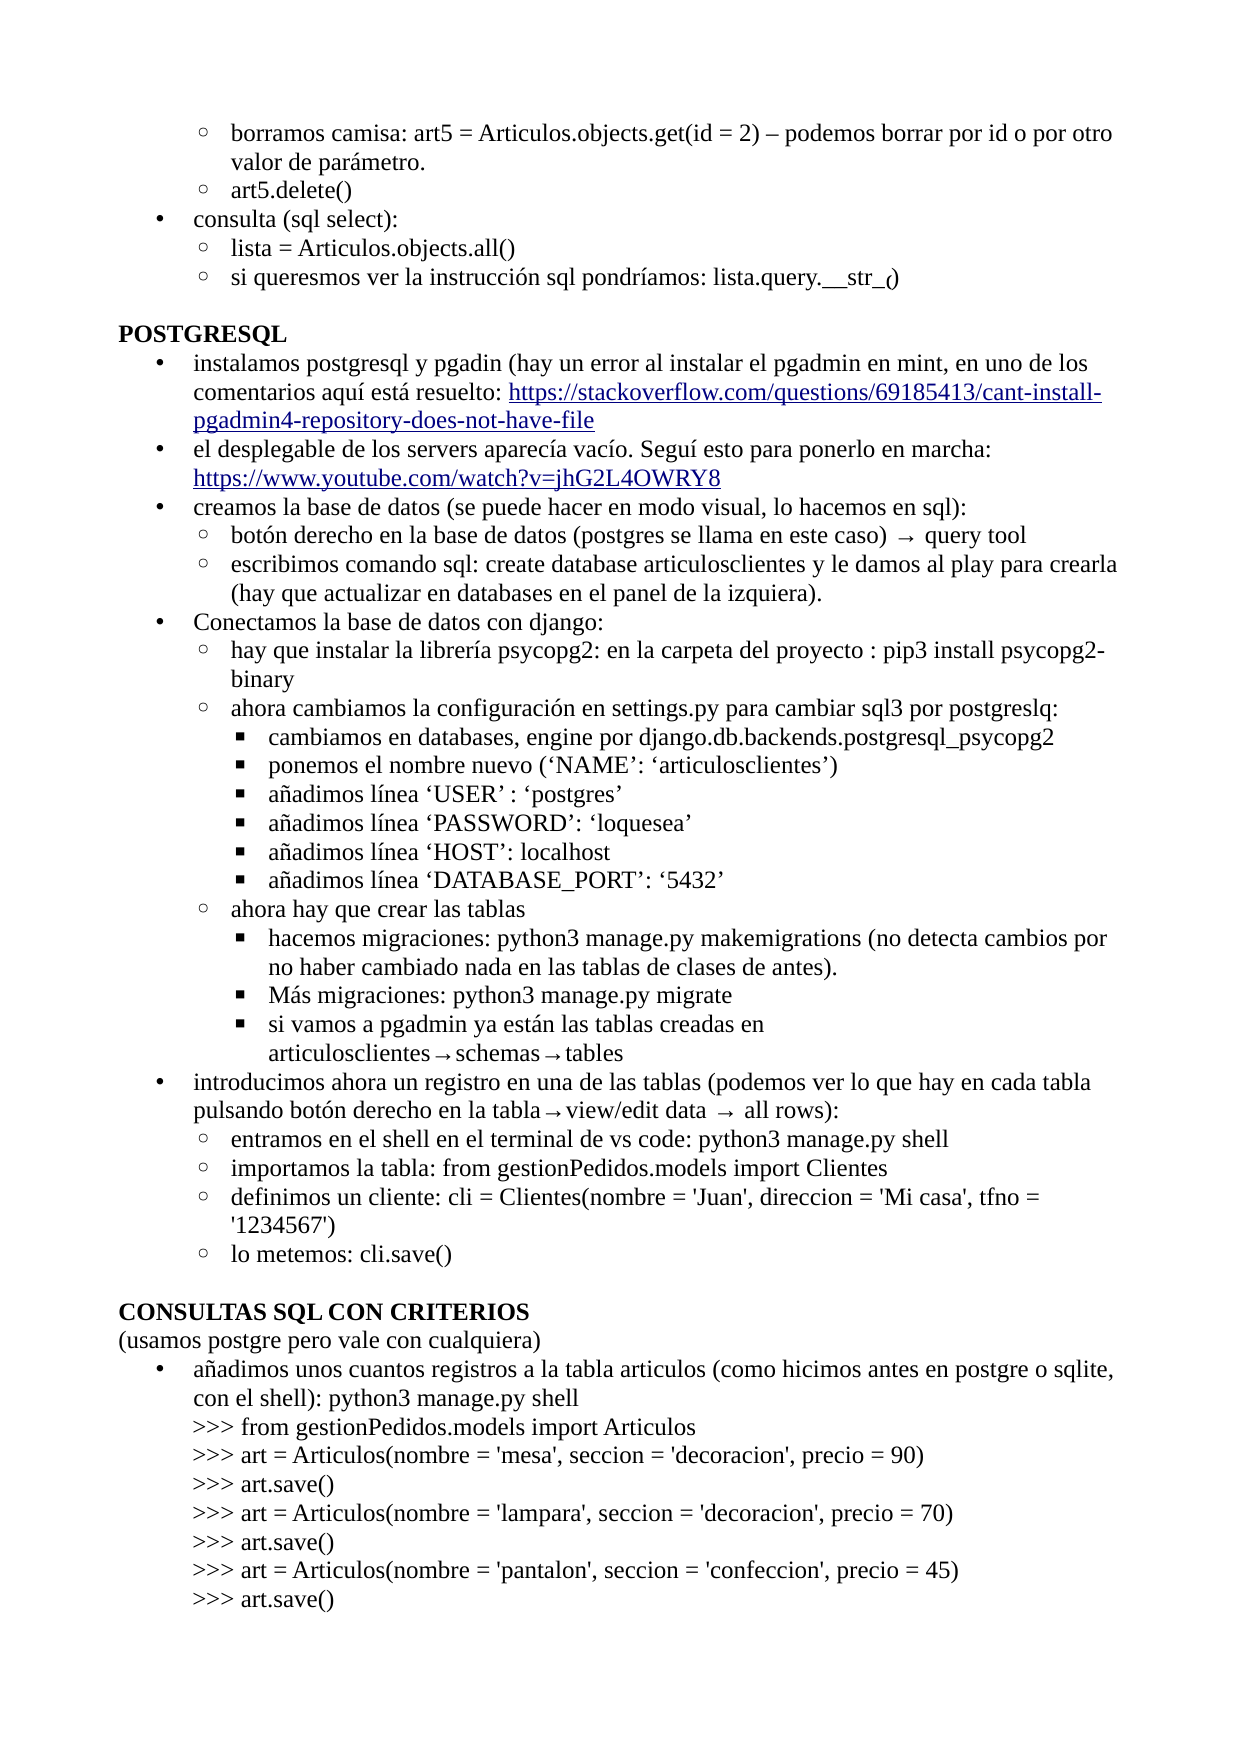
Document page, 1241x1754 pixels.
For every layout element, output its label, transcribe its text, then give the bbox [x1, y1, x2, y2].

list creamos la base de datos (se puede hacer en modo visual, lo hacemos en sql): [156, 492, 1122, 521]
list instalamos postgresql y pgadin (hay un error al instalar el pgadmin en mint, en uno de los comentarios aquí está resuelto: https://stackoverflow.com/questions/69185413/cant-install-pgadmin4-repository-does-not-have-file [156, 348, 1122, 434]
text >>> art.save() [192, 1469, 1122, 1498]
text >>> art.save() [192, 1584, 1122, 1613]
text POSTGRESQL [118, 319, 1122, 348]
list añadimos línea ‘HOST’: localhost [231, 837, 1122, 866]
text >>> art = Articulos(nombre = 'pantalon', seccion = 'confeccion', precio = 45) [192, 1556, 1122, 1584]
list añadimos línea ‘USER’ : ‘postgres’ [231, 779, 1122, 808]
list lista = Articulos.objects.all() [193, 233, 1122, 262]
list botón derecho en la base de datos (postgres se llama en este caso) → query tool [193, 521, 1122, 549]
list ponemos el nombre nuevo (‘NAME’: ‘articulosclientes’) [231, 751, 1122, 779]
list el desplegable de los servers aparecía vacío. Seguí esto para ponerlo en marcha: https://www.youtube.com/watch?v=jhG2L4OWRY8 [156, 434, 1122, 492]
text >>> from gestionPedidos.models import Articulos [192, 1412, 1122, 1441]
text >>> art = Articulos(nombre = 'lampara', seccion = 'decoracion', precio = 70) [192, 1498, 1122, 1527]
list entramos en el shell en el terminal de vs code: python3 manage.py shell [193, 1124, 1122, 1153]
list si vamos a pgadmin ya están las tablas creadas en articulosclientes→schemas→tables [231, 1009, 1122, 1067]
list hay que instalar la librería psycopg2: en la carpeta del proyecto : pip3 install psycopg2-binary [193, 636, 1122, 693]
list ahora hay que crear las tablas [193, 894, 1122, 923]
text >>> art.save() [192, 1527, 1122, 1556]
list si queresmos ver la instrucción sql pondríamos: lista.query.__str_₍) [193, 262, 1122, 291]
text CONSULTAS SQL CON CRITERIOS [118, 1297, 1122, 1326]
list introducimos ahora un registro en una de las tablas (podemos ver lo que hay en cada tabla pulsando botón derecho en la tabla→view/edit data → all rows): [156, 1067, 1122, 1124]
list lo metemos: cli.save() [193, 1239, 1122, 1268]
list Más migraciones: python3 manage.py migrate [231, 981, 1122, 1009]
list hacemos migraciones: python3 manage.py makemigrations (no detecta cambios por no haber cambiado nada en las tablas de clases de antes). [231, 923, 1122, 981]
list añadimos línea ‘DATABASE_PORT’: ‘5432’ [231, 866, 1122, 894]
list escribimos comando sql: create database articulosclientes y le damos al play para crearla (hay que actualizar en databases en el panel de la izquiera). [193, 549, 1122, 607]
list consulta (sql select): [156, 204, 1122, 233]
list añadimos línea ‘PASSWORD’: ‘loquesea’ [231, 808, 1122, 837]
text (usamos postgre pero vale con cualquiera) [118, 1326, 1122, 1354]
list importamos la tabla: from gestionPedidos.models import Clientes [193, 1153, 1122, 1182]
list Conectamos la base de datos con django: [156, 607, 1122, 636]
list ahora cambiamos la configuración en settings.py para cambiar sql3 por postgreslq: [193, 693, 1122, 722]
text >>> art = Articulos(nombre = 'mesa', seccion = 'decoracion', precio = 90) [192, 1441, 1122, 1469]
list art5.delete() [193, 176, 1122, 204]
list borramos camisa: art5 = Articulos.objects.get(id = 2) – podemos borrar por id o por otro valor de parámetro. [193, 118, 1122, 176]
list definimos un cliente: cli = Clientes(nombre = 'Juan', direccion = 'Mi casa', tfno = '1234567') [193, 1182, 1122, 1239]
list añadimos unos cuantos registros a la tabla articulos (como hicimos antes en postgre o sqlite, con el shell): python3 manage.py shell [156, 1354, 1122, 1412]
list cambiamos en databases, engine por django.db.backends.postgresql_psycopg2 [231, 722, 1122, 751]
